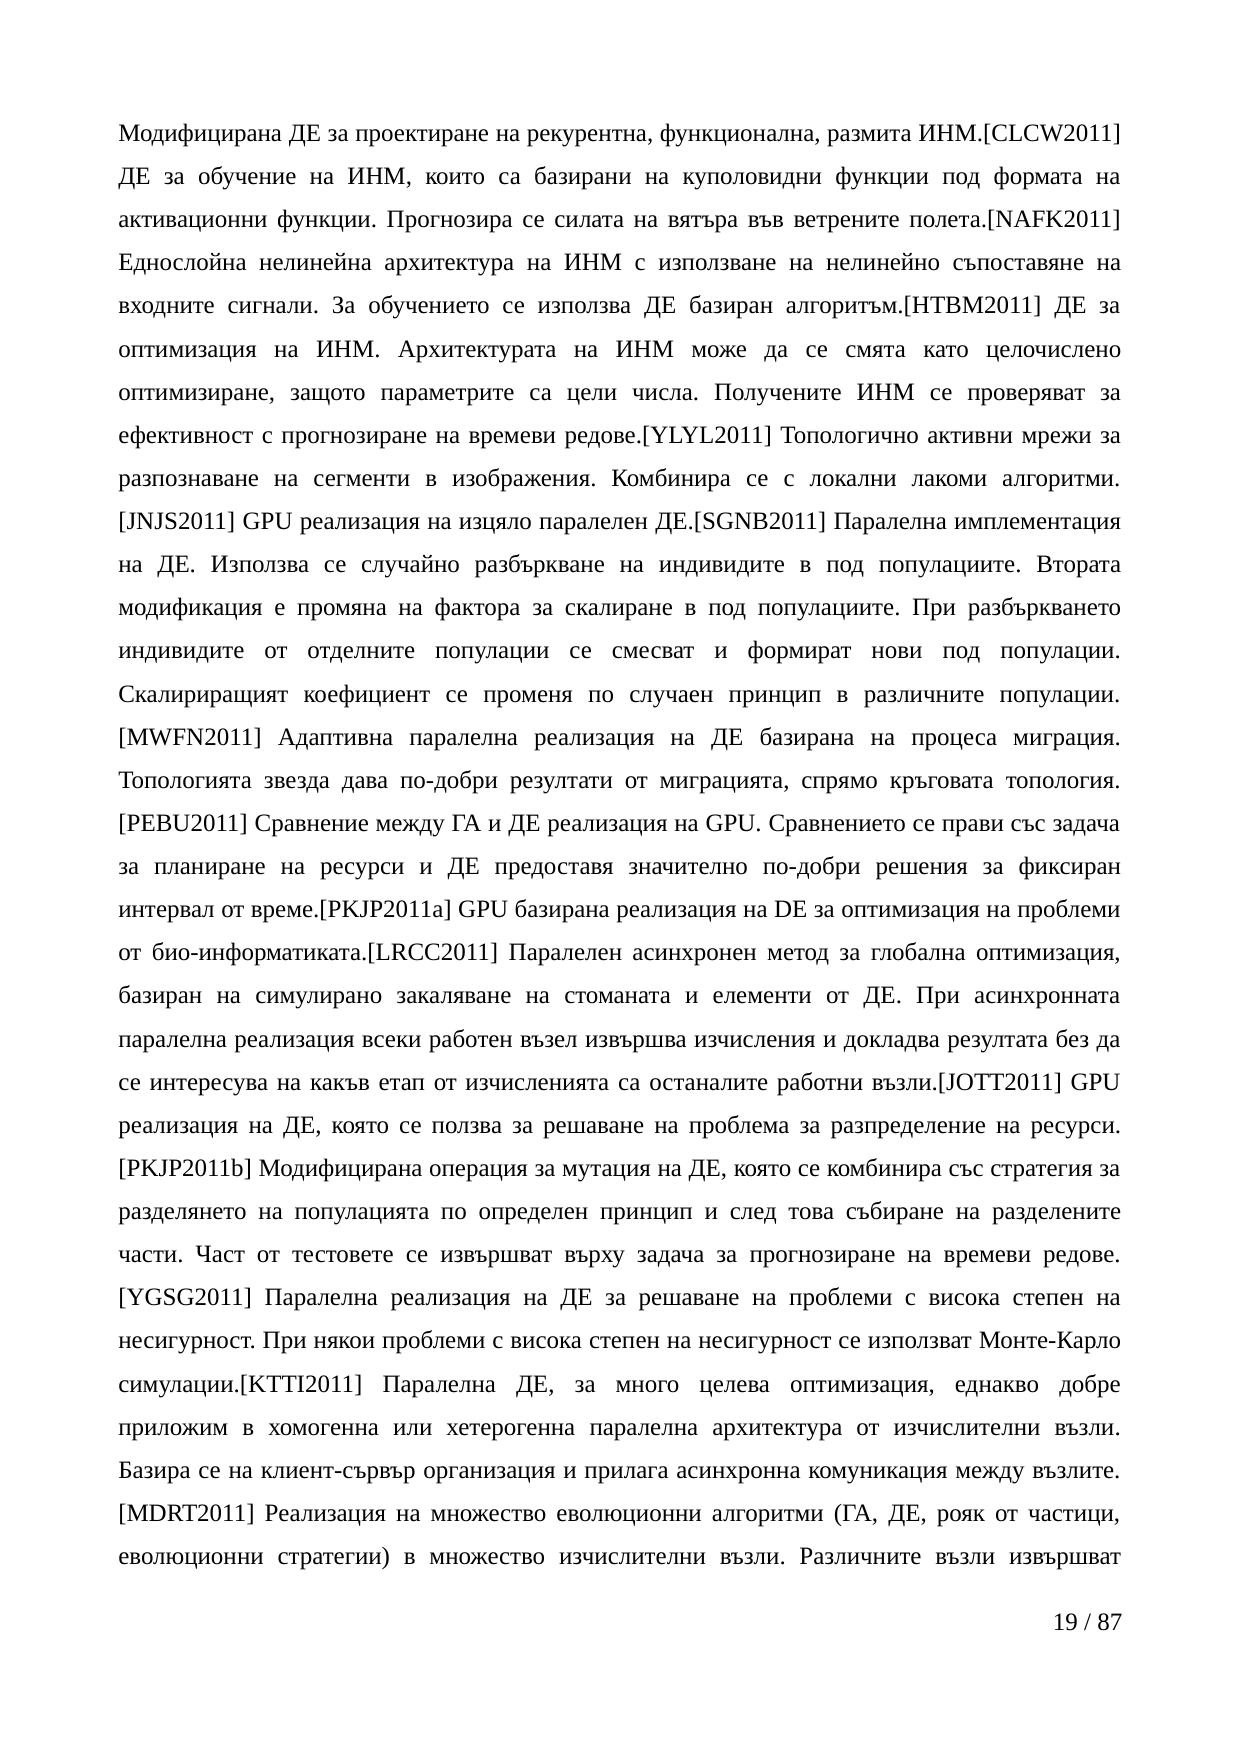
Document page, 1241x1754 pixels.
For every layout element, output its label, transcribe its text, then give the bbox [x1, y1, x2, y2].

text Модифицирана ДЕ за проектиране на рекурентна, функционална, размита ИНМ.[CLCW2011] ДЕ за обучение на ИНМ, които са базирани на куполовидни функции под формата на активационни функции. Прогнозира се силата на вятъра във ветрените полета.[NAFK2011] Еднослойна нелинейна архитектура на ИНМ с използване на нелинейно съпоставяне на входните сигнали. За обучението се използва ДЕ базиран алгоритъм.[HTBM2011] ДЕ за оптимизация на ИНМ. Архитектурата на ИНМ може да се смята като целочислено оптимизиране, защото параметрите са цели числа. Получените ИНМ се проверяват за ефективност с прогнозиране на времеви редове.[YLYL2011] Топологично активни мрежи за разпознаване на сегменти в изображения. Комбинира се с локални лакоми алгоритми.[JNJS2011] GPU реализация на изцяло паралелен ДЕ.[SGNB2011] Паралелна имплементация на ДЕ. Използва се случайно разбъркване на индивидите в под популациите. Втората модификация е промяна на фактора за скалиране в под популациите. При разбъркването индивидите от отделните популации се смесват и формират нови под популации. Скалириращият коефициент се променя по случаен принцип в различните популации.[MWFN2011] Адаптивна паралелна реализация на ДЕ базирана на процеса миграция. Топологията звезда дава по-добри резултати от миграцията, спрямо кръговата топология.[PEBU2011] Сравнение между ГА и ДЕ реализация на GPU. Сравнението се прави със задача за планиране на ресурси и ДЕ предоставя значително по-добри решения за фиксиран интервал от време.[PKJP2011a] GPU базирана реализация на DE за оптимизация на проблеми от био-информатиката.[LRCC2011] Паралелен асинхронен метод за глобална оптимизация, базиран на симулирано закаляване на стоманата и елементи от ДЕ. При асинхронната паралелна реализация всеки работен възел извършва изчисления и докладва резултата без да се интересува на какъв етап от изчисленията са останалите работни възли.[JOTT2011] GPU реализация на ДЕ, която се ползва за решаване на проблема за разпределение на ресурси.[PKJP2011b] Модифицирана операция за мутация на ДЕ, която се комбинира със стратегия за разделянето на популацията по определен принцип и след това събиране на разделените части. Част от тестовете се извършват върху задача за прогнозиране на времеви редове.[YGSG2011] Паралелна реализация на ДЕ за решаване на проблеми с висока степен на несигурност. При някои проблеми с висока степен на несигурност се използват Монте-Карло симулации.[KTTI2011] Паралелна ДЕ, за много целева оптимизация, еднакво добре приложим в хомогенна или хетерогенна паралелна архитектура от изчислителни възли. Базира се на клиент-сървър организация и прилага асинхронна комуникация между възлите.[MDRT2011] Реализация на множество еволюционни алгоритми (ГА, ДЕ, рояк от частици, еволюционни стратегии) в множество изчислителни възли. Различните възли извършват [118, 118, 1122, 1570]
